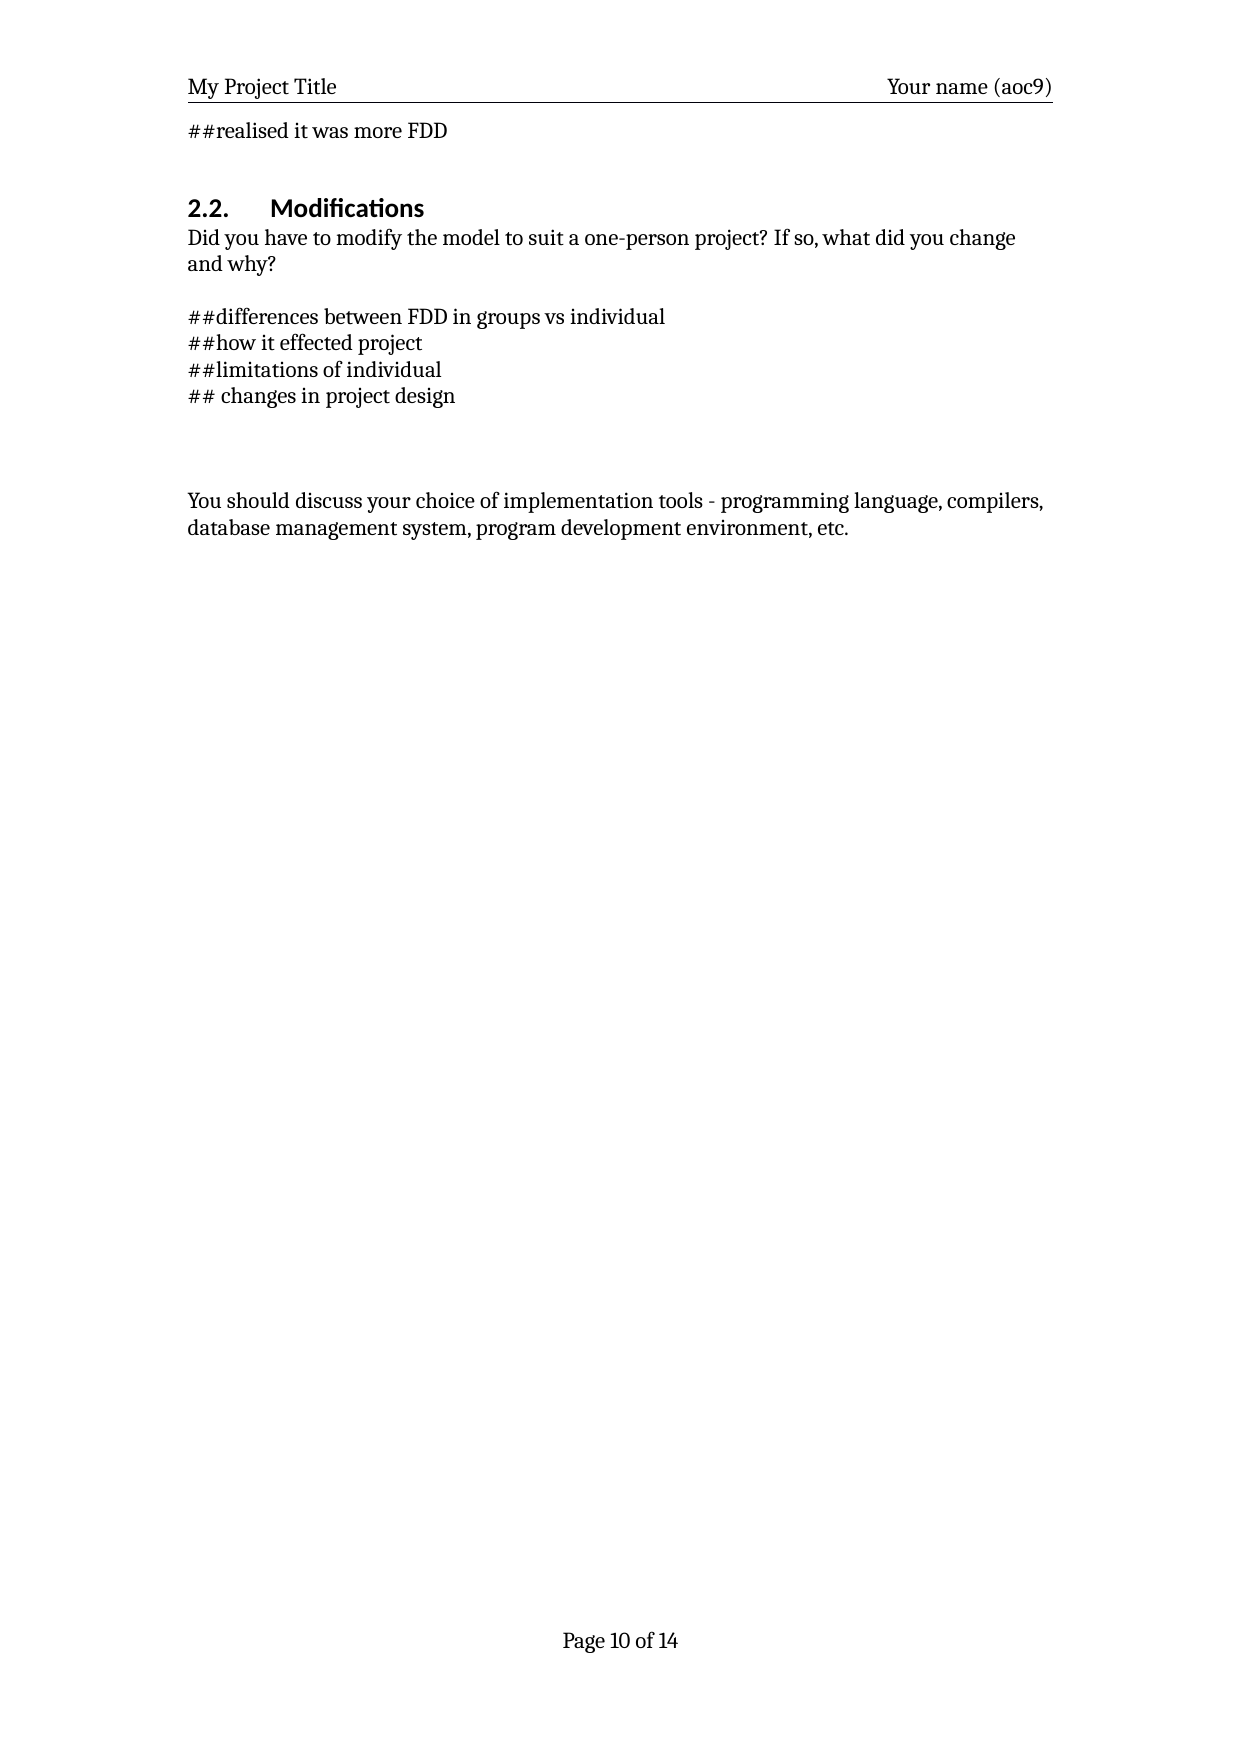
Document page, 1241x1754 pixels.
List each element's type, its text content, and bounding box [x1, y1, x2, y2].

text ##limitations of individual [187, 356, 1053, 383]
text ##how it effected project [187, 330, 1053, 356]
text You should discuss your choice of implementation tools - programming language, compilers, database management system, program development environment, etc. [187, 488, 1053, 541]
subtitle Modifications [187, 192, 1053, 225]
text ##realised it was more FDD [187, 118, 1053, 144]
text ## changes in project design [187, 383, 1053, 409]
text ##differences between FDD in groups vs individual [187, 304, 1053, 330]
text Did you have to modify the model to suit a one-person project? If so, what did you change and why? [187, 225, 1053, 277]
